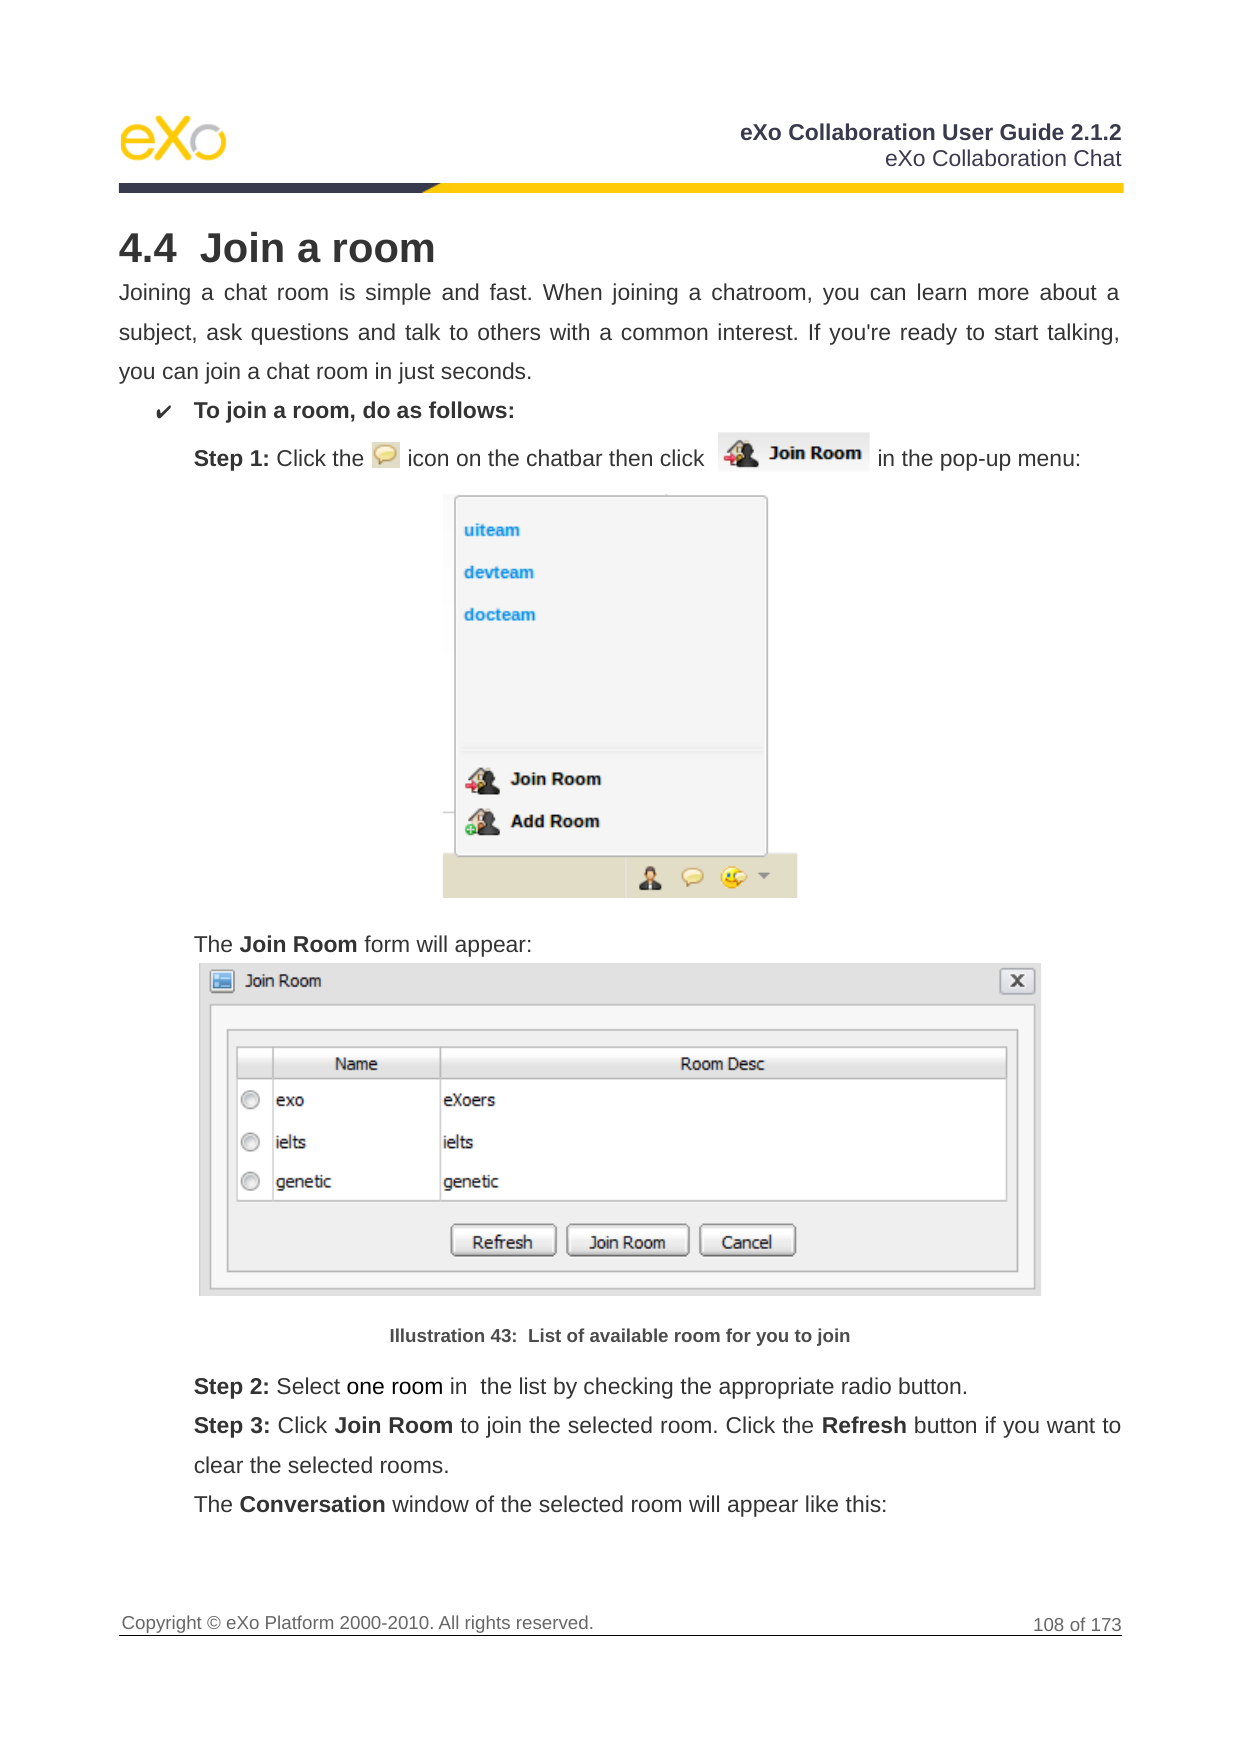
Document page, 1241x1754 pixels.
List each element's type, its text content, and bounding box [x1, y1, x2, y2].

list To join a room, do as follows: [156, 397, 1122, 424]
picture [120, 115, 227, 161]
list The Conversation window of the selected room will appear like this: [156, 1491, 1122, 1518]
list Step 2: Select one room in the list by checking the appropriate radio button. [156, 1373, 1122, 1399]
subtitle Join a room [118, 223, 1122, 271]
text Joining a chat room is simple and fast. When joining a chatroom, you can learn more about a subject, ask questions and talk to others with a common interest. If you're ready to start talking, you can join a chat room in just seconds. [118, 279, 1122, 384]
list Step 3: Click Join Room to join the selected room. Click the Refresh button if you want to clear the selected rooms. [156, 1412, 1122, 1478]
list Illustration 43: List of available room for you to join [176, 1296, 1064, 1346]
list The Join Room form will appear: [156, 931, 1122, 958]
picture [118, 183, 1124, 193]
picture [442, 494, 798, 898]
picture [718, 431, 870, 472]
list Step 1: Click theicon on the chatbar then click in the pop-up menu: [156, 424, 1122, 479]
picture [371, 442, 400, 468]
picture [199, 963, 1042, 1296]
